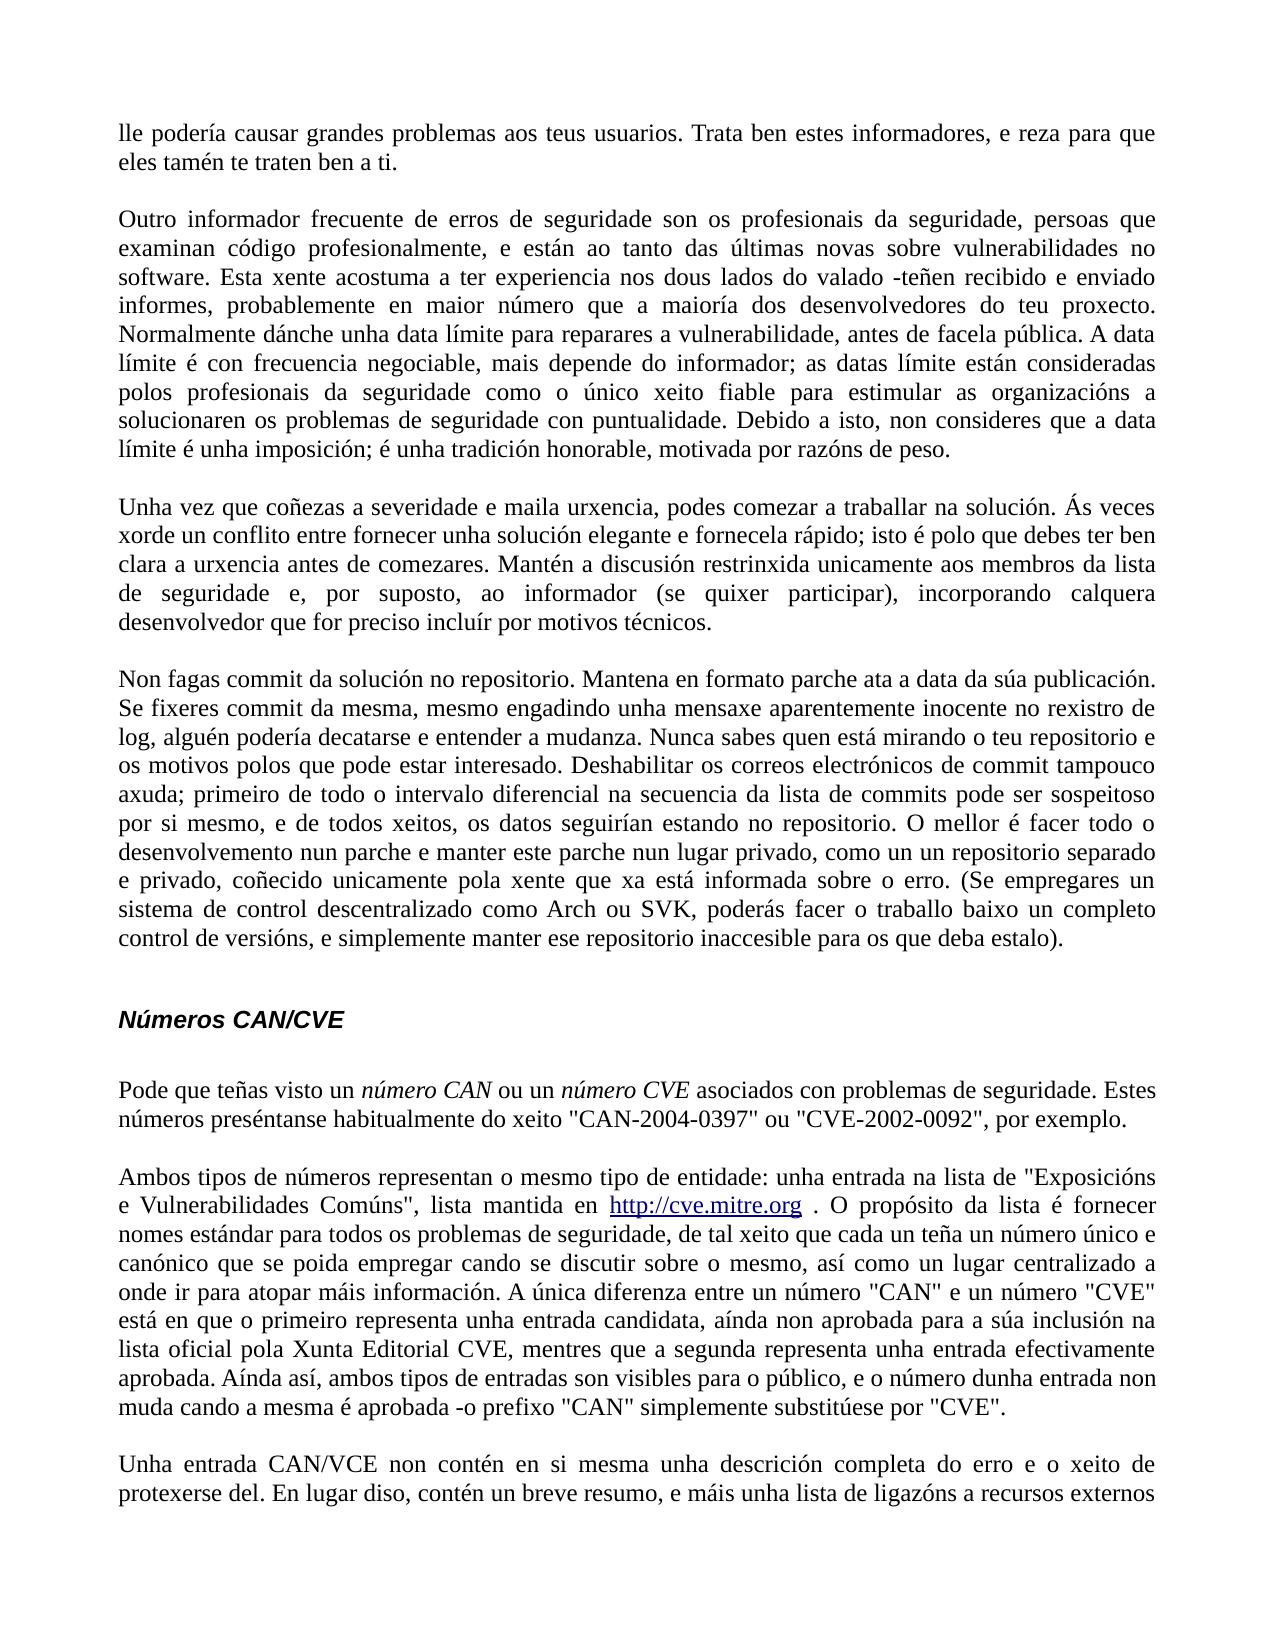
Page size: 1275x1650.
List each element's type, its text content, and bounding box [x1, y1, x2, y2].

text lle podería causar grandes problemas aos teus usuarios. Trata ben estes informadores, e reza para que eles tamén te traten ben a ti. [118, 118, 1157, 176]
text Non fagas commit da solución no repositorio. Mantena en formato parche ata a data da súa publicación. Se fixeres commit da mesma, mesmo engadindo unha mensaxe aparentemente inocente no rexistro de log, alguén podería decatarse e entender a mudanza. Nunca sabes quen está mirando o teu repositorio e os motivos polos que pode estar interesado. Deshabilitar os correos electrónicos de commit tampouco axuda; primeiro de todo o intervalo diferencial na secuencia da lista de commits pode ser sospeitoso por si mesmo, e de todos xeitos, os datos seguirían estando no repositorio. O mellor é facer todo o desenvolvemento nun parche e manter este parche nun lugar privado, como un un repositorio separado e privado, coñecido unicamente pola xente que xa está informada sobre o erro. (Se empregares un sistema de control descentralizado como Arch ou SVK, poderás facer o traballo baixo un completo control de versións, e simplemente manter ese repositorio inaccesible para os que deba estalo). [118, 664, 1157, 952]
text Unha vez que coñezas a severidade e maila urxencia, podes comezar a traballar na solución. Ás veces xorde un conflito entre fornecer unha solución elegante e fornecela rápido; isto é polo que debes ter ben clara a urxencia antes de comezares. Mantén a discusión restrinxida unicamente aos membros da lista de seguridade e, por suposto, ao informador (se quixer participar), incorporando calquera desenvolvedor que for preciso incluír por motivos técnicos. [118, 492, 1157, 636]
subtitle Números CAN/CVE [118, 1006, 1157, 1034]
text Ambos tipos de números representan o mesmo tipo de entidade: unha entrada na lista de "Exposicións e Vulnerabilidades Comúns", lista mantida en http://cve.mitre.org . O propósito da lista é fornecer nomes estándar para todos os problemas de seguridade, de tal xeito que cada un teña un número único e canónico que se poida empregar cando se discutir sobre o mesmo, así como un lugar centralizado a onde ir para atopar máis información. A única diferenza entre un número "CAN" e un número "CVE" está en que o primeiro representa unha entrada candidata, aínda non aprobada para a súa inclusión na lista oficial pola Xunta Editorial CVE, mentres que a segunda representa unha entrada efectivamente aprobada. Aínda así, ambos tipos de entradas son visibles para o público, e o número dunha entrada non muda cando a mesma é aprobada -o prefixo "CAN" simplemente substitúese por "CVE". [118, 1162, 1157, 1420]
text Outro informador frecuente de erros de seguridade son os profesionais da seguridade, persoas que examinan código profesionalmente, e están ao tanto das últimas novas sobre vulnerabilidades no software. Esta xente acostuma a ter experiencia nos dous lados do valado -teñen recibido e enviado informes, probablemente en maior número que a maioría dos desenvolvedores do teu proxecto. Normalmente dánche unha data límite para reparares a vulnerabilidade, antes de facela pública. A data límite é con frecuencia negociable, mais depende do informador; as datas límite están consideradas polos profesionais da seguridade como o único xeito fiable para estimular as organizacións a solucionaren os problemas de seguridade con puntualidade. Debido a isto, non consideres que a data límite é unha imposición; é unha tradición honorable, motivada por razóns de peso. [118, 204, 1157, 463]
text Pode que teñas visto un número CAN ou un número CVE asociados con problemas de seguridade. Estes números preséntanse habitualmente do xeito "CAN-2004-0397" ou "CVE-2002-0092", por exemplo. [118, 1075, 1157, 1133]
text Unha entrada CAN/VCE non contén en si mesma unha descrición completa do erro e o xeito de protexerse del. En lugar diso, contén un breve resumo, e máis unha lista de ligazóns a recursos externos [118, 1449, 1157, 1507]
